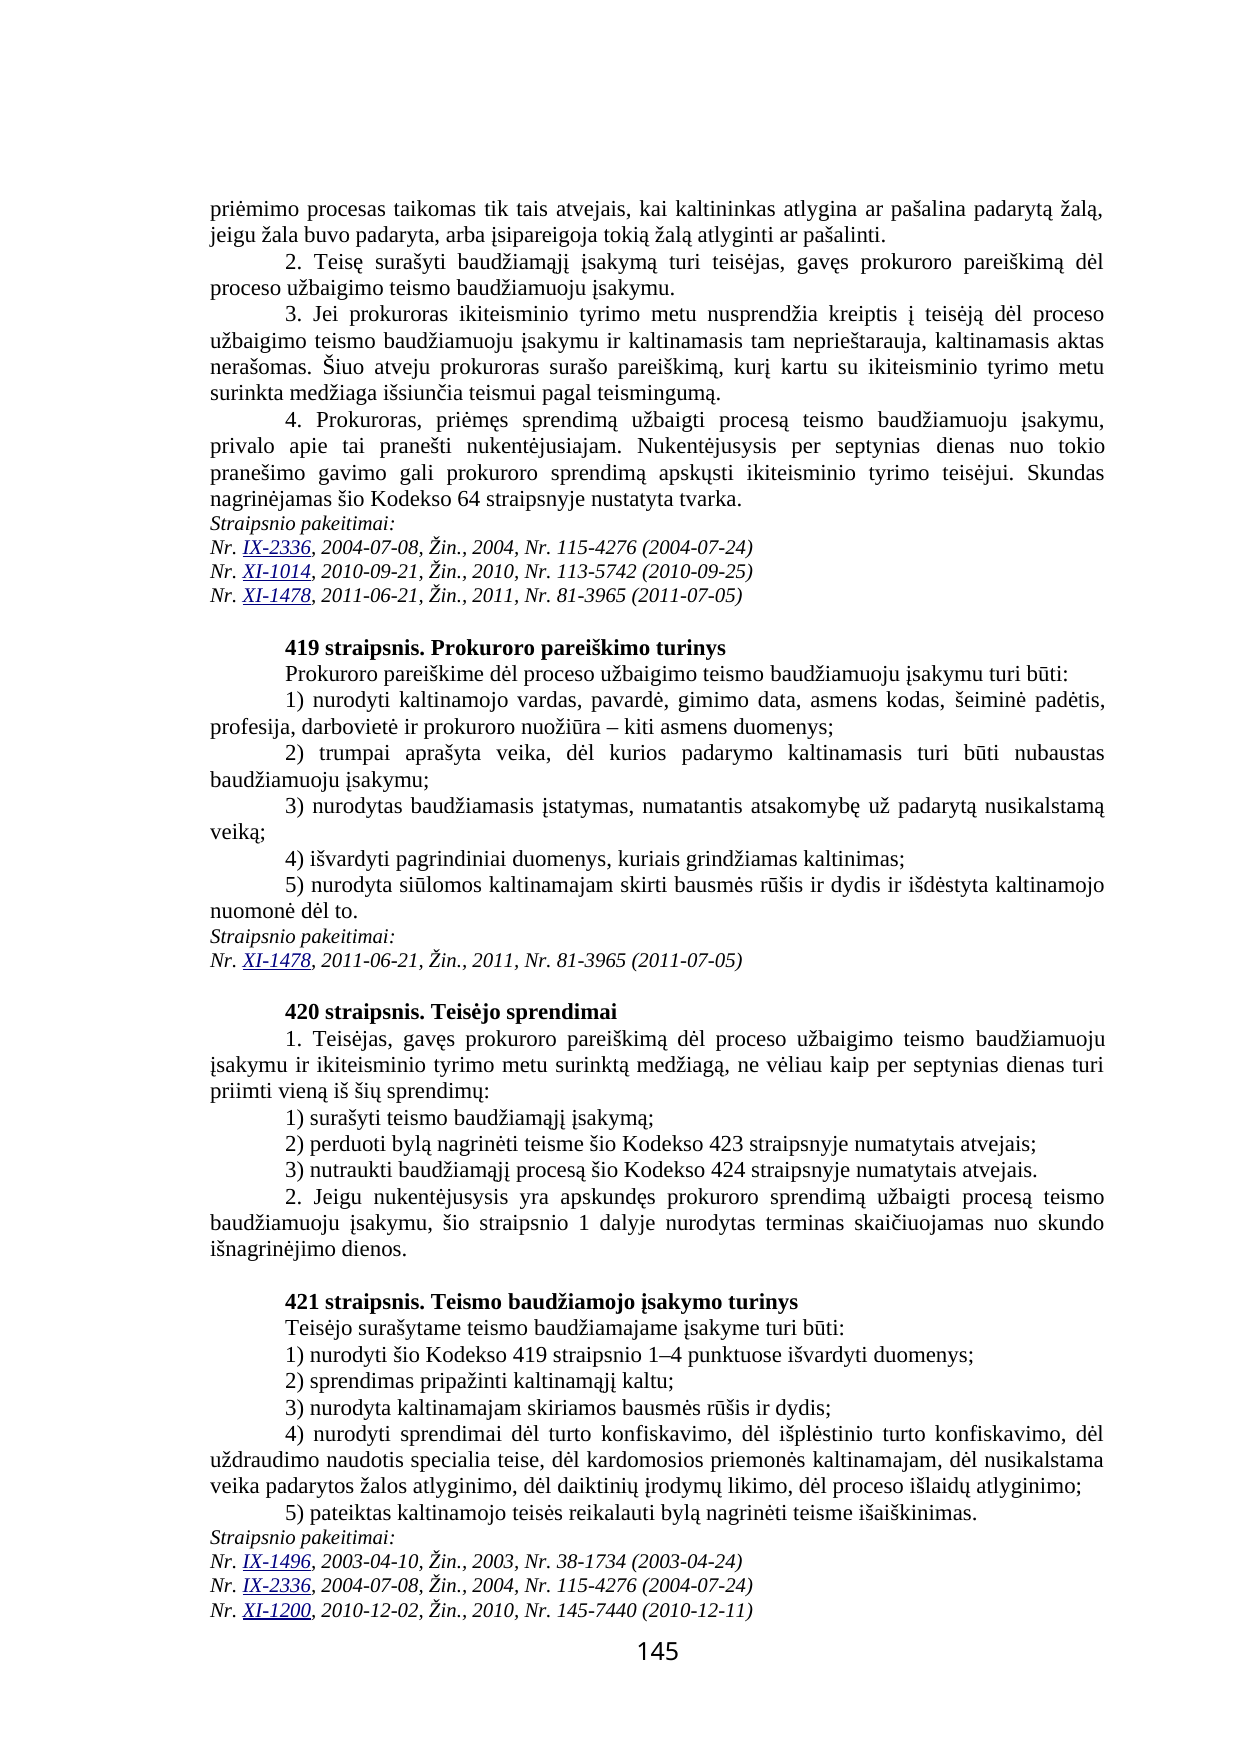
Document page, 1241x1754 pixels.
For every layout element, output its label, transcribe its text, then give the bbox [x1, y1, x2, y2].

text 2. Teisę surašyti baudžiamąjį įsakymą turi teisėjas, gavęs prokuroro pareiškimą dėl proceso užbaigimo teismo baudžiamuoju įsakymu. [210, 248, 1106, 300]
text 3) nurodyta kaltinamajam skiriamos bausmės rūšis ir dydis; [210, 1393, 1106, 1420]
text Nr. XI-1478, 2011-06-21, Žin., 2011, Nr. 81-3965 (2011-07-05) [210, 583, 1106, 607]
text priėmimo procesas taikomas tik tais atvejais, kai kaltininkas atlygina ar pašalina padarytą žalą, jeigu žala buvo padaryta, arba įsipareigoja tokią žalą atlyginti ar pašalinti. [210, 195, 1106, 248]
text 421 straipsnis. Teismo baudžiamojo įsakymo turinys [210, 1288, 1106, 1314]
text Straipsnio pakeitimai: [210, 1525, 1106, 1549]
text Nr. XI-1014, 2010-09-21, Žin., 2010, Nr. 113-5742 (2010-09-25) [210, 559, 1106, 583]
text 419 straipsnis. Prokuroro pareiškimo turinys [210, 634, 1106, 660]
text 3. Jei prokuroras ikiteisminio tyrimo metu nusprendžia kreiptis į teisėją dėl proceso užbaigimo teismo baudžiamuoju įsakymu ir kaltinamasis tam neprieštarauja, kaltinamasis aktas nerašomas. Šiuo atveju prokuroras surašo pareiškimą, kurį kartu su ikiteisminio tyrimo metu surinkta medžiaga išsiunčia teismui pagal teismingumą. [210, 300, 1106, 406]
text Straipsnio pakeitimai: [210, 511, 1106, 535]
text 2) trumpai aprašyta veika, dėl kurios padarymo kaltinamasis turi būti nubaustas baudžiamuoju įsakymu; [210, 739, 1106, 792]
text 1) nurodyti šio Kodekso 419 straipsnio 1–4 punktuose išvardyti duomenys; [210, 1341, 1106, 1367]
text 3) nutraukti baudžiamąjį procesą šio Kodekso 424 straipsnyje numatytais atvejais. [210, 1156, 1106, 1183]
text 3) nurodytas baudžiamasis įstatymas, numatantis atsakomybę už padarytą nusikalstamą veiką; [210, 792, 1106, 845]
text 2) perduoti bylą nagrinėti teisme šio Kodekso 423 straipsnyje numatytais atvejais; [210, 1130, 1106, 1156]
text Teisėjo surašytame teismo baudžiamajame įsakyme turi būti: [210, 1314, 1106, 1341]
text Prokuroro pareiškime dėl proceso užbaigimo teismo baudžiamuoju įsakymu turi būti: [210, 660, 1106, 687]
text Nr. XI-1200, 2010-12-02, Žin., 2010, Nr. 145-7440 (2010-12-11) [210, 1597, 1106, 1622]
text Nr. IX-1496, 2003-04-10, Žin., 2003, Nr. 38-1734 (2003-04-24) [210, 1549, 1106, 1573]
text 4) išvardyti pagrindiniai duomenys, kuriais grindžiamas kaltinimas; [210, 845, 1106, 871]
text 2) sprendimas pripažinti kaltinamąjį kaltu; [210, 1367, 1106, 1393]
text 5) nurodyta siūlomos kaltinamajam skirti bausmės rūšis ir dydis ir išdėstyta kaltinamojo nuomonė dėl to. [210, 871, 1106, 924]
text Nr. IX-2336, 2004-07-08, Žin., 2004, Nr. 115-4276 (2004-07-24) [210, 1573, 1106, 1597]
text 1) surašyti teismo baudžiamąjį įsakymą; [210, 1104, 1106, 1130]
text Nr. XI-1478, 2011-06-21, Žin., 2011, Nr. 81-3965 (2011-07-05) [210, 948, 1106, 972]
text 5) pateiktas kaltinamojo teisės reikalauti bylą nagrinėti teisme išaiškinimas. [210, 1499, 1106, 1525]
text 4. Prokuroras, priėmęs sprendimą užbaigti procesą teismo baudžiamuoju įsakymu, privalo apie tai pranešti nukentėjusiajam. Nukentėjusysis per septynias dienas nuo tokio pranešimo gavimo gali prokuroro sprendimą apskųsti ikiteisminio tyrimo teisėjui. Skundas nagrinėjamas šio Kodekso 64 straipsnyje nustatyta tvarka. [210, 406, 1106, 511]
text 4) nurodyti sprendimai dėl turto konfiskavimo, dėl išplėstinio turto konfiskavimo, dėl uždraudimo naudotis specialia teise, dėl kardomosios priemonės kaltinamajam, dėl nusikalstama veika padarytos žalos atlyginimo, dėl daiktinių įrodymų likimo, dėl proceso išlaidų atlyginimo; [210, 1420, 1106, 1499]
text Nr. IX-2336, 2004-07-08, Žin., 2004, Nr. 115-4276 (2004-07-24) [210, 535, 1106, 559]
text Straipsnio pakeitimai: [210, 924, 1106, 948]
text 1) nurodyti kaltinamojo vardas, pavardė, gimimo data, asmens kodas, šeiminė padėtis, profesija, darbovietė ir prokuroro nuožiūra – kiti asmens duomenys; [210, 687, 1106, 739]
text 1. Teisėjas, gavęs prokuroro pareiškimą dėl proceso užbaigimo teismo baudžiamuoju įsakymu ir ikiteisminio tyrimo metu surinktą medžiagą, ne vėliau kaip per septynias dienas turi priimti vieną iš šių sprendimų: [210, 1024, 1106, 1104]
text 2. Jeigu nukentėjusysis yra apskundęs prokuroro sprendimą užbaigti procesą teismo baudžiamuoju įsakymu, šio straipsnio 1 dalyje nurodytas terminas skaičiuojamas nuo skundo išnagrinėjimo dienos. [210, 1183, 1106, 1262]
text 420 straipsnis. Teisėjo sprendimai [210, 998, 1106, 1024]
